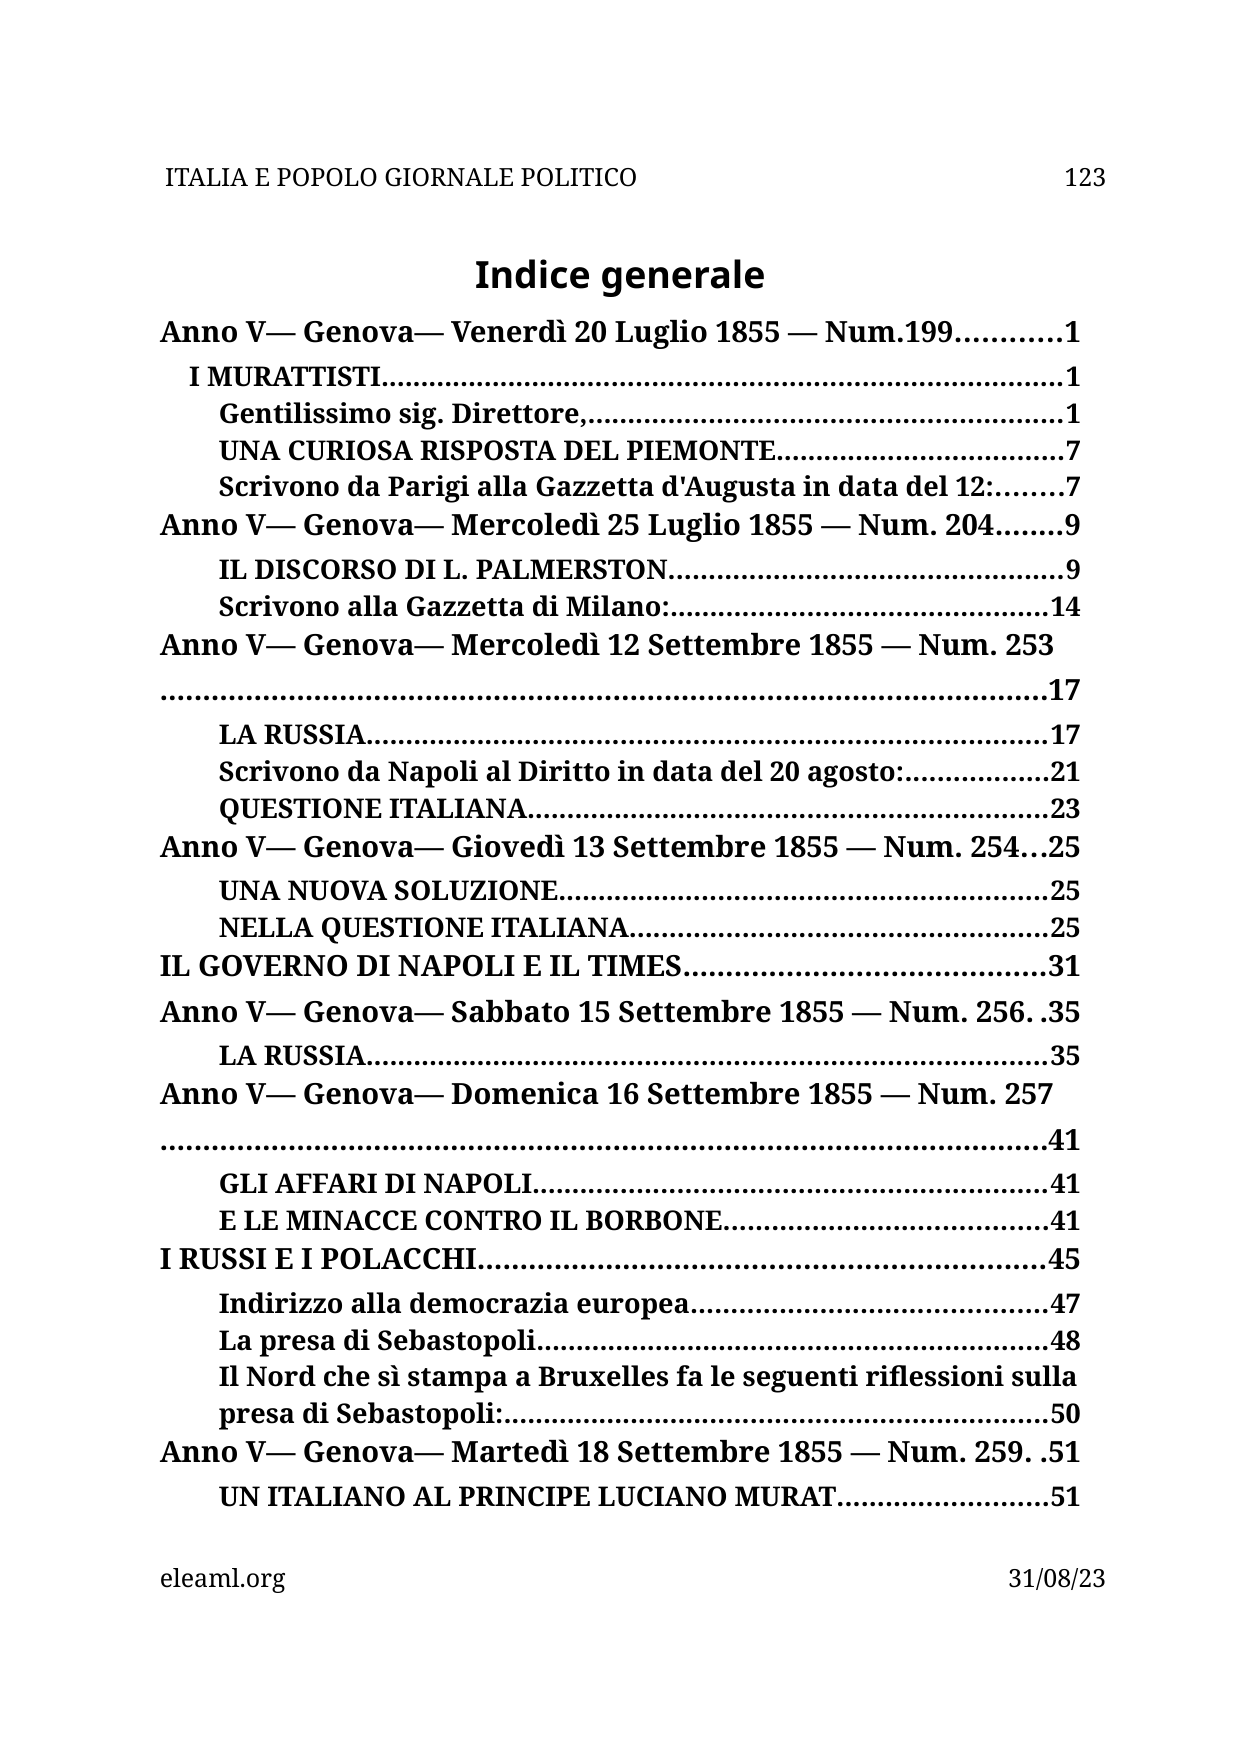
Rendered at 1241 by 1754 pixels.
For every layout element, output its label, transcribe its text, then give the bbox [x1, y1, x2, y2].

text GLI AFFARI DI NAPOLI 41 [218, 1165, 1081, 1202]
text Anno V— Genova— Martedì 18 Settembre 1855 — Num. 259 51 [159, 1432, 1081, 1471]
text Anno V— Genova— Sabbato 15 Settembre 1855 — Num. 256 35 [159, 991, 1081, 1031]
text IL DISCORSO DI L. PALMERSTON 9 [218, 550, 1081, 587]
text Gentilissimo sig. Direttore, 1 [218, 394, 1081, 431]
text Anno V— Genova— Giovedì 13 Settembre 1855 — Num. 254 25 [159, 826, 1081, 866]
text I MURATTISTI 1 [189, 357, 1081, 394]
text Scrivono da Napoli al Diritto in data del 20 agosto: 21 [218, 752, 1081, 789]
text LA RUSSIA 35 [218, 1037, 1081, 1073]
text Anno V— Genova— Mercoledì 12 Settembre 1855 — Num. 253 17 [159, 624, 1081, 709]
text Anno V— Genova— Venerdì 20 Luglio 1855 — Num.199 1 [159, 312, 1081, 351]
text La presa di Sebastopoli 48 [218, 1321, 1081, 1358]
text UN ITALIANO AL PRINCIPE LUCIANO MURAT 51 [218, 1477, 1081, 1514]
text Scrivono alla Gazzetta di Milano: 14 [218, 587, 1081, 624]
text IL GOVERNO DI NAPOLI E IL TIMES 31 [159, 945, 1081, 985]
text UNA CURIOSA RISPOSTA DEL PIEMONTE 7 [218, 431, 1081, 468]
text Anno V— Genova— Mercoledì 25 Luglio 1855 — Num. 204 9 [159, 505, 1081, 544]
text E LE MINACCE CONTRO IL BORBONE 41 [218, 1202, 1081, 1238]
text Indirizzo alla democrazia europea 47 [218, 1284, 1081, 1321]
text QUESTIONE ITALIANA 23 [218, 789, 1081, 826]
text LA RUSSIA 17 [218, 715, 1081, 752]
text Il Nord che sì stampa a Bruxelles fa le seguenti riflessioni sulla presa di Sebastopoli: 50 [218, 1358, 1081, 1432]
text Anno V— Genova— Domenica 16 Settembre 1855 — Num. 257 41 [159, 1073, 1081, 1159]
text Scrivono da Parigi alla Gazzetta d'Augusta in data del 12: 7 [218, 468, 1081, 505]
text NELLA QUESTIONE ITALIANA 25 [218, 908, 1081, 945]
text I RUSSI E I POLACCHI 45 [159, 1238, 1081, 1278]
subtitle Indice generale [159, 248, 1081, 299]
text UNA NUOVA SOLUZIONE 25 [218, 872, 1081, 908]
